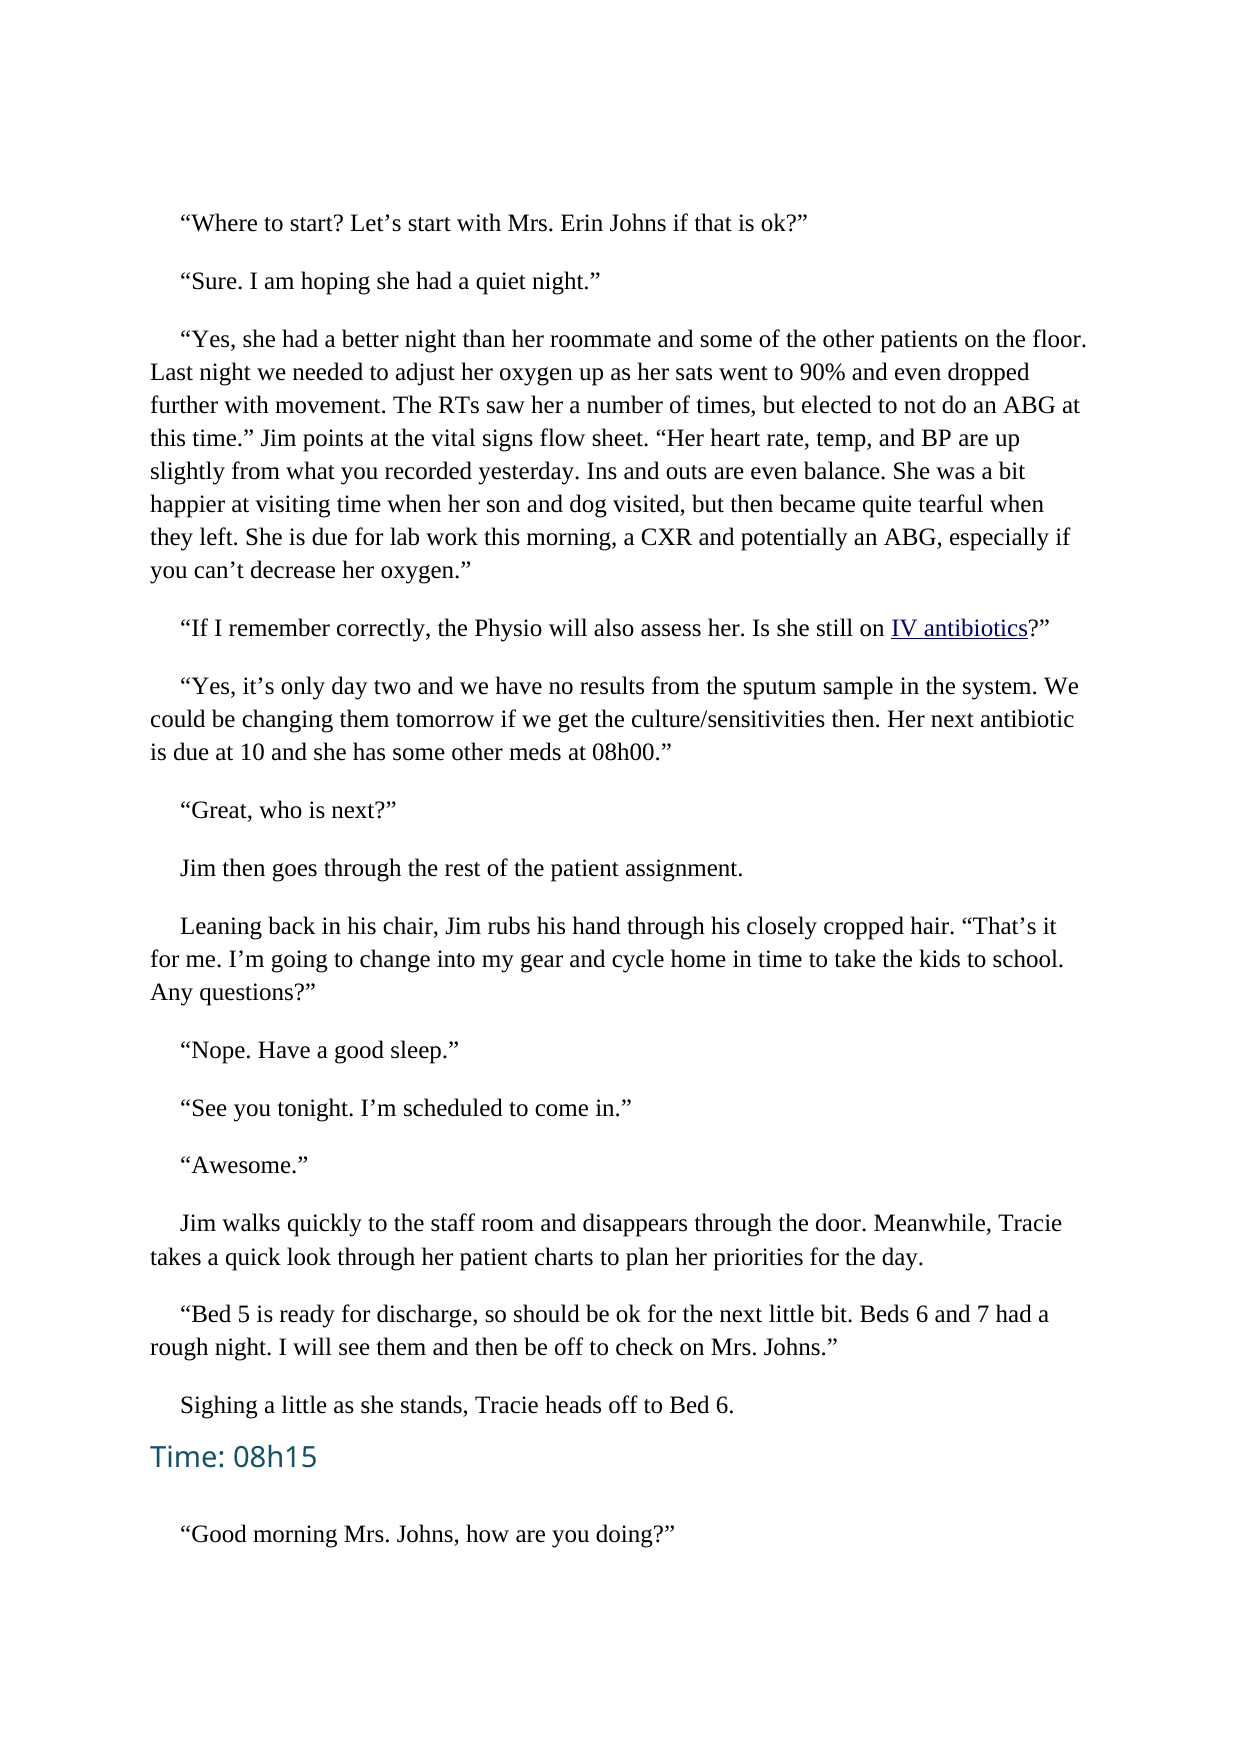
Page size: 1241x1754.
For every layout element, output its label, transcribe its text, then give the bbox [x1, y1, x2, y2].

text “Where to start? Let’s start with Mrs. Erin Johns if that is ok?” [150, 208, 1090, 237]
text “If I remember correctly, the Physio will also assess her. Is she still on IV antibiotics?” [150, 613, 1090, 642]
text Leaning back in his chair, Jim rubs his hand through his closely cropped hair. “That’s it for me. I’m going to change into my gear and cycle home in time to take the kids to school. Any questions?” [150, 911, 1090, 1006]
text “Nope. Have a good sleep.” [150, 1035, 1090, 1063]
text “Good morning Mrs. Johns, how are you doing?” [150, 1519, 1090, 1548]
text “See you tonight. I’m scheduled to come in.” [150, 1093, 1090, 1121]
text Jim then goes through the rest of the patient assignment. [150, 853, 1090, 882]
text “Great, who is next?” [150, 795, 1090, 824]
text Jim walks quickly to the staff room and disappears through the door. Meanwhile, Tracie takes a quick look through her patient charts to plan her priorities for the day. [150, 1208, 1090, 1270]
subtitle Time: 08h15 [150, 1436, 1090, 1476]
text Sighing a little as she stands, Tracie heads off to Bed 6. [150, 1390, 1090, 1419]
text “Sure. I am hoping she had a quiet night.” [150, 266, 1090, 295]
text “Yes, it’s only day two and we have no results from the sputum sample in the system. We could be changing them tomorrow if we get the culture/sensitivities then. Her next antibiotic is due at 10 and she has some other meds at 08h00.” [150, 671, 1090, 766]
text “Bed 5 is ready for discharge, so should be ok for the next little bit. Beds 6 and 7 had a rough night. I will see them and then be off to check on Mrs. Johns.” [150, 1299, 1090, 1361]
text “Yes, she had a better night than her roommate and some of the other patients on the floor. Last night we needed to adjust her oxygen up as her sats went to 90% and even dropped further with movement. The RTs saw her a number of times, but elected to not do an ABG at this time.” Jim points at the vital signs flow sheet. “Her heart rate, temp, and BP are up slightly from what you recorded yesterday. Ins and outs are even balance. She was a bit happier at visiting time when her son and dog visited, but then became quite tearful when they left. She is due for lab work this morning, a CXR and potentially an ABG, especially if you can’t decrease her oxygen.” [150, 324, 1090, 584]
text “Awesome.” [150, 1151, 1090, 1179]
